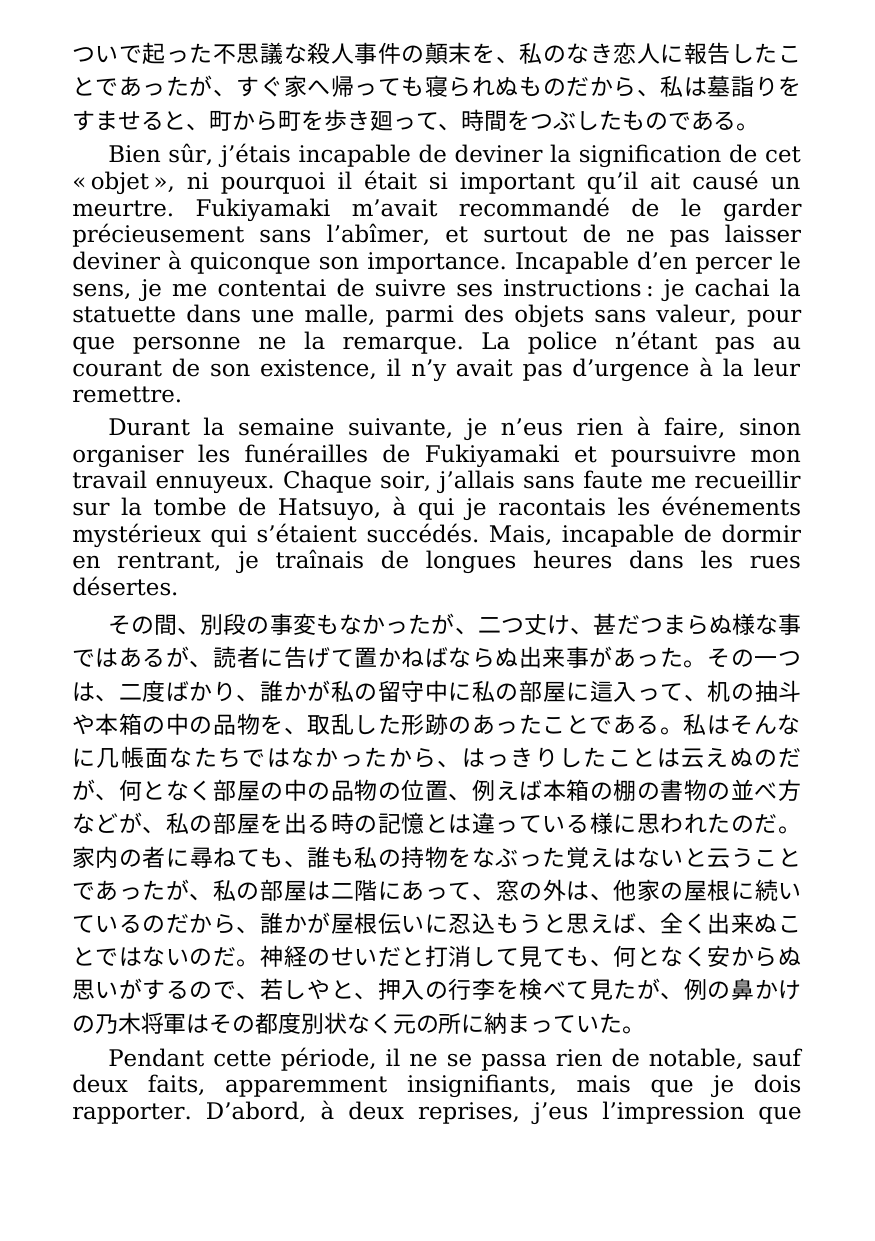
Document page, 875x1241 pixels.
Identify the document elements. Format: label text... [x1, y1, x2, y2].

text その間、別段の事変もなかったが、二つ丈け、甚だつまらぬ様な事ではあるが、読者に告げて置かねばならぬ出来事があった。その一つは、二度ばかり、誰かが私の留守中に私の部屋に這入って、机の抽斗や本箱の中の品物を、取乱した形跡のあったことである。私はそんなに几帳面なたちではなかったから、はっきりしたことは云えぬのだが、何となく部屋の中の品物の位置、例えば本箱の棚の書物の並べ方などが、私の部屋を出る時の記憶とは違っている様に思われたのだ。家内の者に尋ねても、誰も私の持物をなぶった覚えはないと云うことであったが、私の部屋は二階にあって、窓の外は、他家の屋根に続いているのだから、誰かが屋根伝いに忍込もうと思えば、全く出来ぬことではないのだ。神経のせいだと打消して見ても、何となく安からぬ思いがするので、若しやと、押入の行李を検べて見たが、例の鼻かけの乃木将軍はその都度別状なく元の所に納まっていた。 [72, 607, 802, 1039]
text ついで起った不思議な殺人事件の顛末を、私のなき恋人に報告したことであったが、すぐ家へ帰っても寝られぬものだから、私は墓詣りをすませると、町から町を歩き廻って、時間をつぶしたものである。 [72, 36, 802, 136]
text Bien sûr, j’étais incapable de deviner la signification de cet « objet », ni pourquoi il était si important qu’il ait causé un meurtre. Fukiyamaki m’avait recommandé de le garder précieusement sans l’abîmer, et surtout de ne pas laisser deviner à quiconque son importance. Incapable d’en percer le sens, je me contentai de suivre ses instructions : je cachai la statuette dans une malle, parmi des objets sans valeur, pour que personne ne la remarque. La police n’étant pas au courant de son existence, il n’y avait pas d’urgence à la leur remettre. [72, 142, 802, 408]
text Durant la semaine suivante, je n’eus rien à faire, sinon organiser les funérailles de Fukiyamaki et poursuivre mon travail ennuyeux. Chaque soir, j’allais sans faute me recueillir sur la tombe de Hatsuyo, à qui je racontais les événements mystérieux qui s’étaient succédés. Mais, incapable de dormir en rentrant, je traînais de longues heures dans les rues désertes. [72, 414, 802, 601]
text Pendant cette période, il ne se passa rien de notable, sauf deux faits, apparemment insignifiants, mais que je dois rapporter. D’abord, à deux reprises, j’eus l’impression que [72, 1045, 802, 1125]
